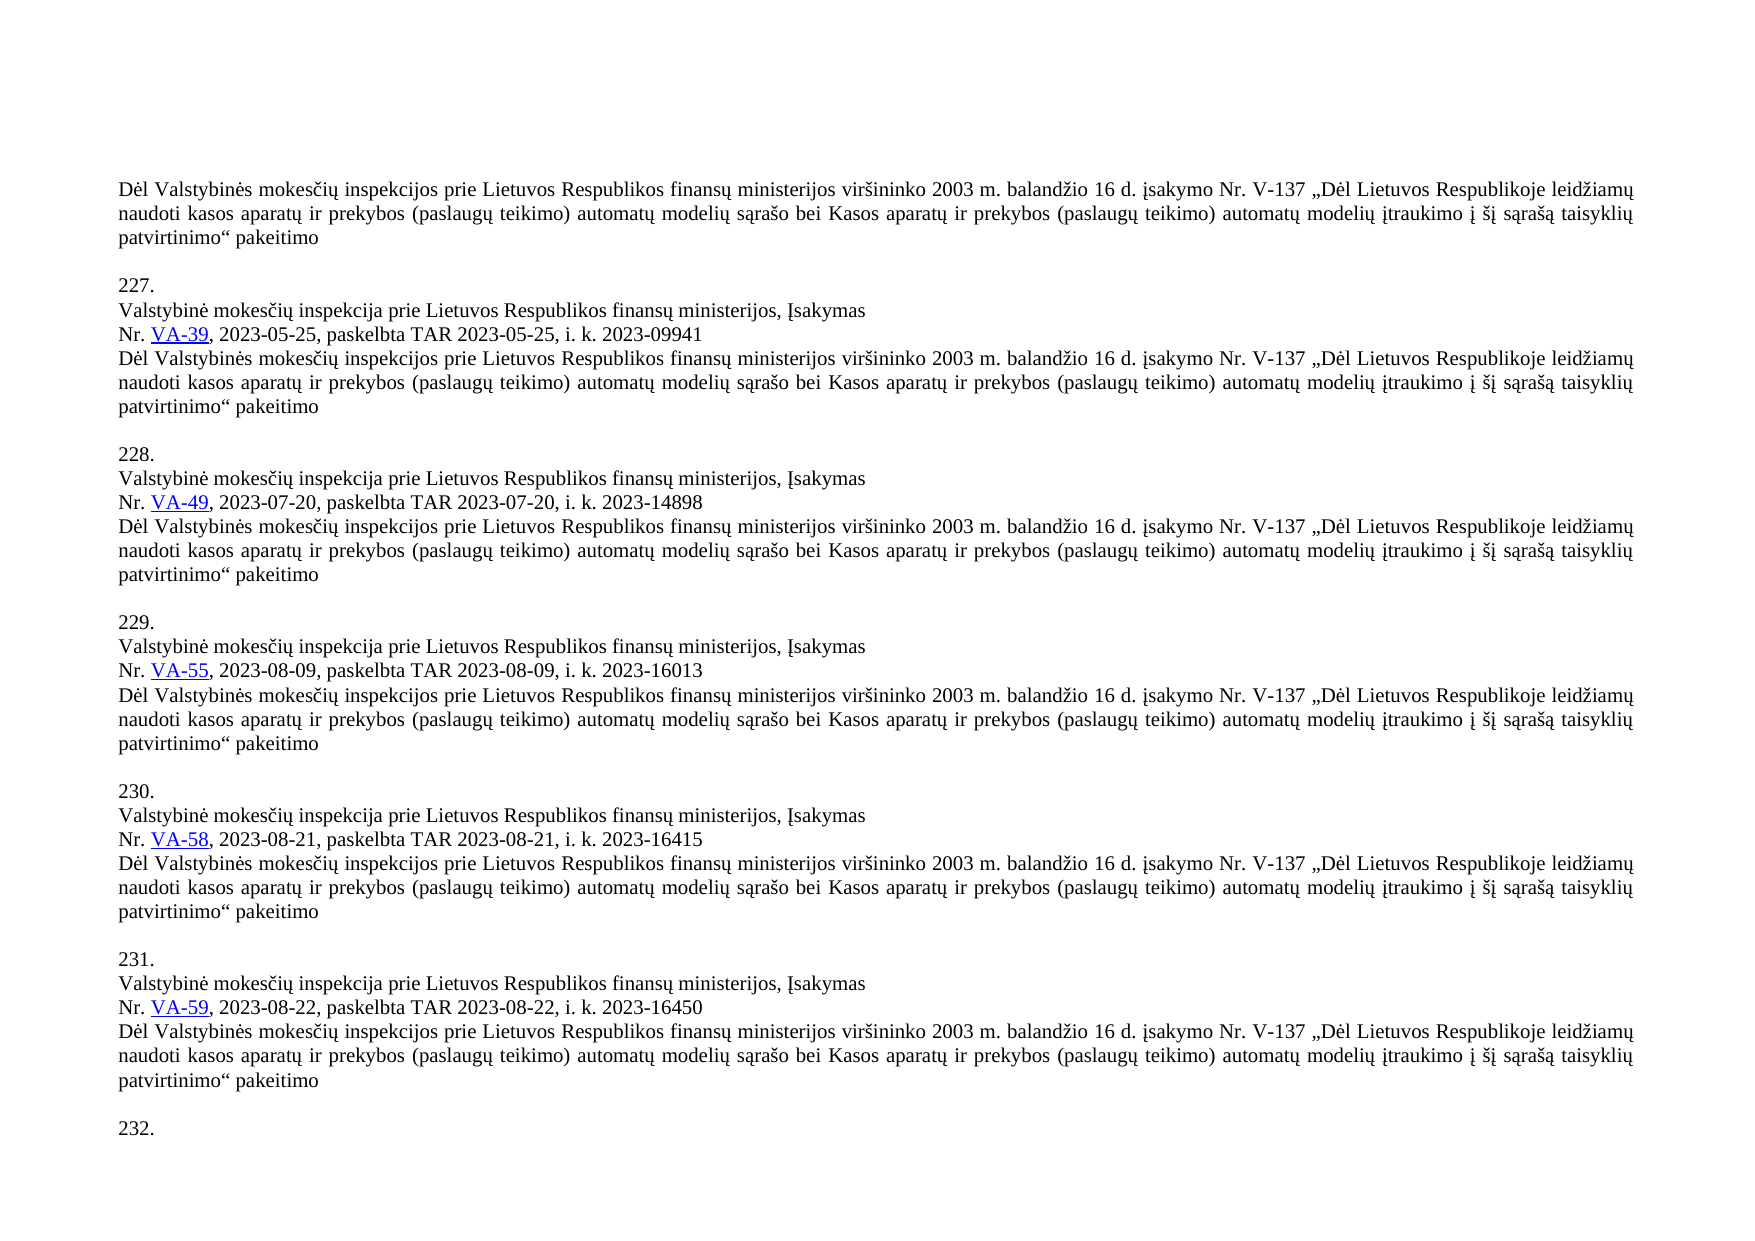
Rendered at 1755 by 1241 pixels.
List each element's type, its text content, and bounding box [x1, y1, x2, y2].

text Dėl Valstybinės mokesčių inspekcijos prie Lietuvos Respublikos finansų ministerijos viršininko 2003 m. balandžio 16 d. įsakymo Nr. V-137 „Dėl Lietuvos Respublikoje leidžiamų naudoti kasos aparatų ir prekybos (paslaugų teikimo) automatų modelių sąrašo bei Kasos aparatų ir prekybos (paslaugų teikimo) automatų modelių įtraukimo į šį sąrašą taisyklių patvirtinimo“ pakeitimo [118, 346, 1636, 418]
text 228. [118, 442, 1636, 466]
text Dėl Valstybinės mokesčių inspekcijos prie Lietuvos Respublikos finansų ministerijos viršininko 2003 m. balandžio 16 d. įsakymo Nr. V-137 „Dėl Lietuvos Respublikoje leidžiamų naudoti kasos aparatų ir prekybos (paslaugų teikimo) automatų modelių sąrašo bei Kasos aparatų ir prekybos (paslaugų teikimo) automatų modelių įtraukimo į šį sąrašą taisyklių patvirtinimo“ pakeitimo [118, 177, 1636, 249]
text Nr. VA-49, 2023-07-20, paskelbta TAR 2023-07-20, i. k. 2023-14898 [118, 490, 1636, 514]
text Valstybinė mokesčių inspekcija prie Lietuvos Respublikos finansų ministerijos, Įsakymas [118, 297, 1636, 322]
text Valstybinė mokesčių inspekcija prie Lietuvos Respublikos finansų ministerijos, Įsakymas [118, 803, 1636, 827]
text Valstybinė mokesčių inspekcija prie Lietuvos Respublikos finansų ministerijos, Įsakymas [118, 634, 1636, 658]
text 227. [118, 273, 1636, 297]
text Valstybinė mokesčių inspekcija prie Lietuvos Respublikos finansų ministerijos, Įsakymas [118, 466, 1636, 490]
text Nr. VA-39, 2023-05-25, paskelbta TAR 2023-05-25, i. k. 2023-09941 [118, 322, 1636, 346]
text Dėl Valstybinės mokesčių inspekcijos prie Lietuvos Respublikos finansų ministerijos viršininko 2003 m. balandžio 16 d. įsakymo Nr. V-137 „Dėl Lietuvos Respublikoje leidžiamų naudoti kasos aparatų ir prekybos (paslaugų teikimo) automatų modelių sąrašo bei Kasos aparatų ir prekybos (paslaugų teikimo) automatų modelių įtraukimo į šį sąrašą taisyklių patvirtinimo“ pakeitimo [118, 514, 1636, 586]
text Valstybinė mokesčių inspekcija prie Lietuvos Respublikos finansų ministerijos, Įsakymas [118, 971, 1636, 995]
text Dėl Valstybinės mokesčių inspekcijos prie Lietuvos Respublikos finansų ministerijos viršininko 2003 m. balandžio 16 d. įsakymo Nr. V-137 „Dėl Lietuvos Respublikoje leidžiamų naudoti kasos aparatų ir prekybos (paslaugų teikimo) automatų modelių sąrašo bei Kasos aparatų ir prekybos (paslaugų teikimo) automatų modelių įtraukimo į šį sąrašą taisyklių patvirtinimo“ pakeitimo [118, 1019, 1636, 1092]
text 230. [118, 779, 1636, 803]
text 231. [118, 947, 1636, 971]
text 229. [118, 610, 1636, 634]
text Nr. VA-59, 2023-08-22, paskelbta TAR 2023-08-22, i. k. 2023-16450 [118, 995, 1636, 1019]
text Nr. VA-55, 2023-08-09, paskelbta TAR 2023-08-09, i. k. 2023-16013 [118, 658, 1636, 682]
text 232. [118, 1116, 1636, 1140]
text Dėl Valstybinės mokesčių inspekcijos prie Lietuvos Respublikos finansų ministerijos viršininko 2003 m. balandžio 16 d. įsakymo Nr. V-137 „Dėl Lietuvos Respublikoje leidžiamų naudoti kasos aparatų ir prekybos (paslaugų teikimo) automatų modelių sąrašo bei Kasos aparatų ir prekybos (paslaugų teikimo) automatų modelių įtraukimo į šį sąrašą taisyklių patvirtinimo“ pakeitimo [118, 851, 1636, 923]
text Dėl Valstybinės mokesčių inspekcijos prie Lietuvos Respublikos finansų ministerijos viršininko 2003 m. balandžio 16 d. įsakymo Nr. V-137 „Dėl Lietuvos Respublikoje leidžiamų naudoti kasos aparatų ir prekybos (paslaugų teikimo) automatų modelių sąrašo bei Kasos aparatų ir prekybos (paslaugų teikimo) automatų modelių įtraukimo į šį sąrašą taisyklių patvirtinimo“ pakeitimo [118, 682, 1636, 755]
text Nr. VA-58, 2023-08-21, paskelbta TAR 2023-08-21, i. k. 2023-16415 [118, 827, 1636, 851]
